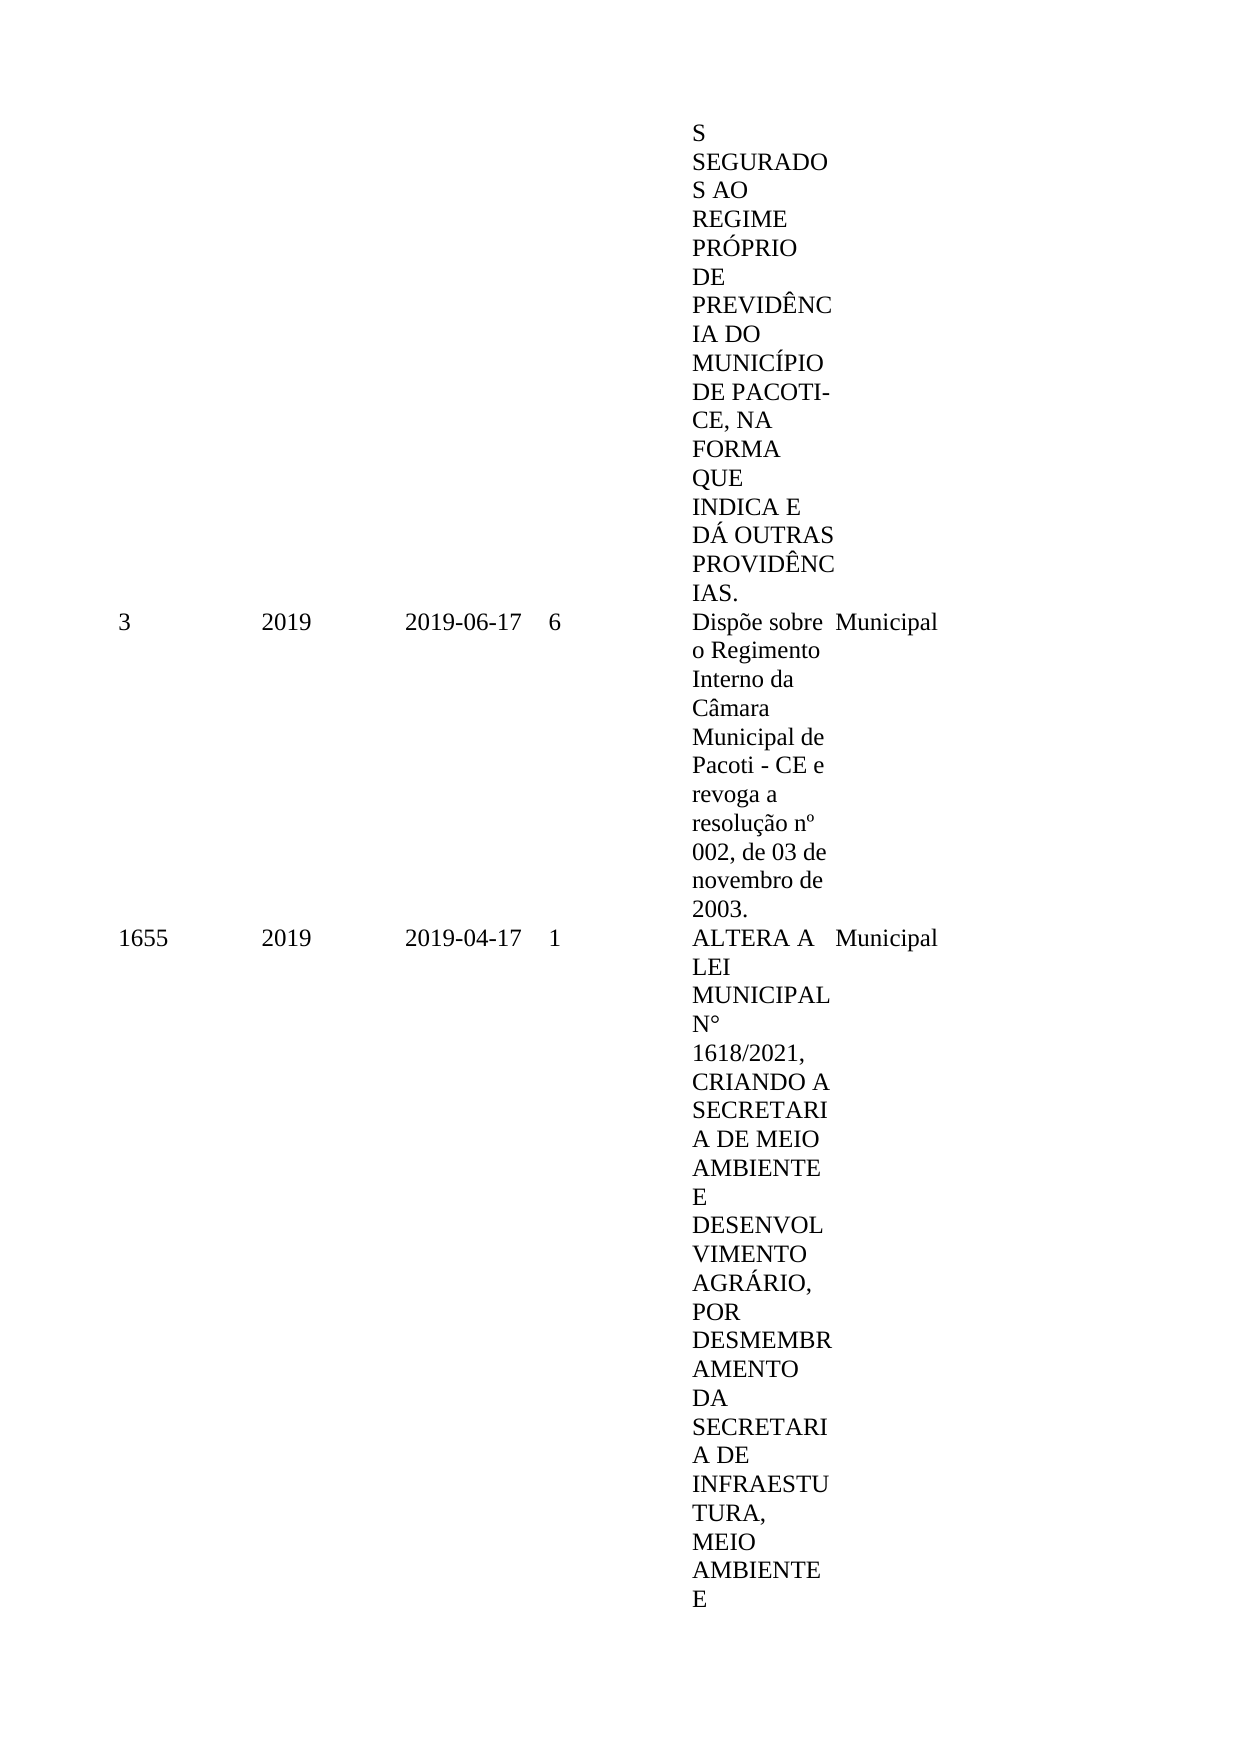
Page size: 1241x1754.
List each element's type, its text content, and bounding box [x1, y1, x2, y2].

table_cell [835, 118, 979, 607]
table_cell 1 [548, 923, 692, 1613]
table_cell ALTERA A LEI MUNICIPAL N° 1618/2021, CRIANDO A SECRETARIA DE MEIO AMBIENTE E DESENVOLVIMENTO AGRÁRIO, POR DESMEMBRAMENTO DA SECRETARIA DE INFRAESTUTURA, MEIO AMBIENTE E [692, 923, 835, 1613]
table_cell Municipal [835, 607, 979, 923]
table_cell [405, 118, 548, 607]
table_cell [548, 118, 692, 607]
table_cell Dispõe sobre o Regimento Interno da Câmara Municipal de Pacoti - CE e revoga a resolução nº 002, de 03 de novembro de 2003. [692, 607, 835, 923]
table_cell 1655 [118, 923, 261, 1613]
table_cell 6 [548, 607, 692, 923]
table_cell [118, 118, 261, 607]
table_cell [979, 607, 1122, 923]
table_cell [261, 118, 405, 607]
table_cell 2019-06-17 [405, 607, 548, 923]
table_cell 2019-04-17 [405, 923, 548, 1613]
table_cell 3 [118, 607, 261, 923]
table_cell S SEGURADOS AO REGIME PRÓPRIO DE PREVIDÊNCIA DO MUNICÍPIO DE PACOTI-CE, NA FORMA QUE INDICA E DÁ OUTRAS PROVIDÊNCIAS. [692, 118, 835, 607]
table_cell 2019 [261, 923, 405, 1613]
table_cell Municipal [835, 923, 979, 1613]
table_cell 2019 [261, 607, 405, 923]
table_cell [979, 118, 1122, 607]
table_cell [979, 923, 1122, 1613]
